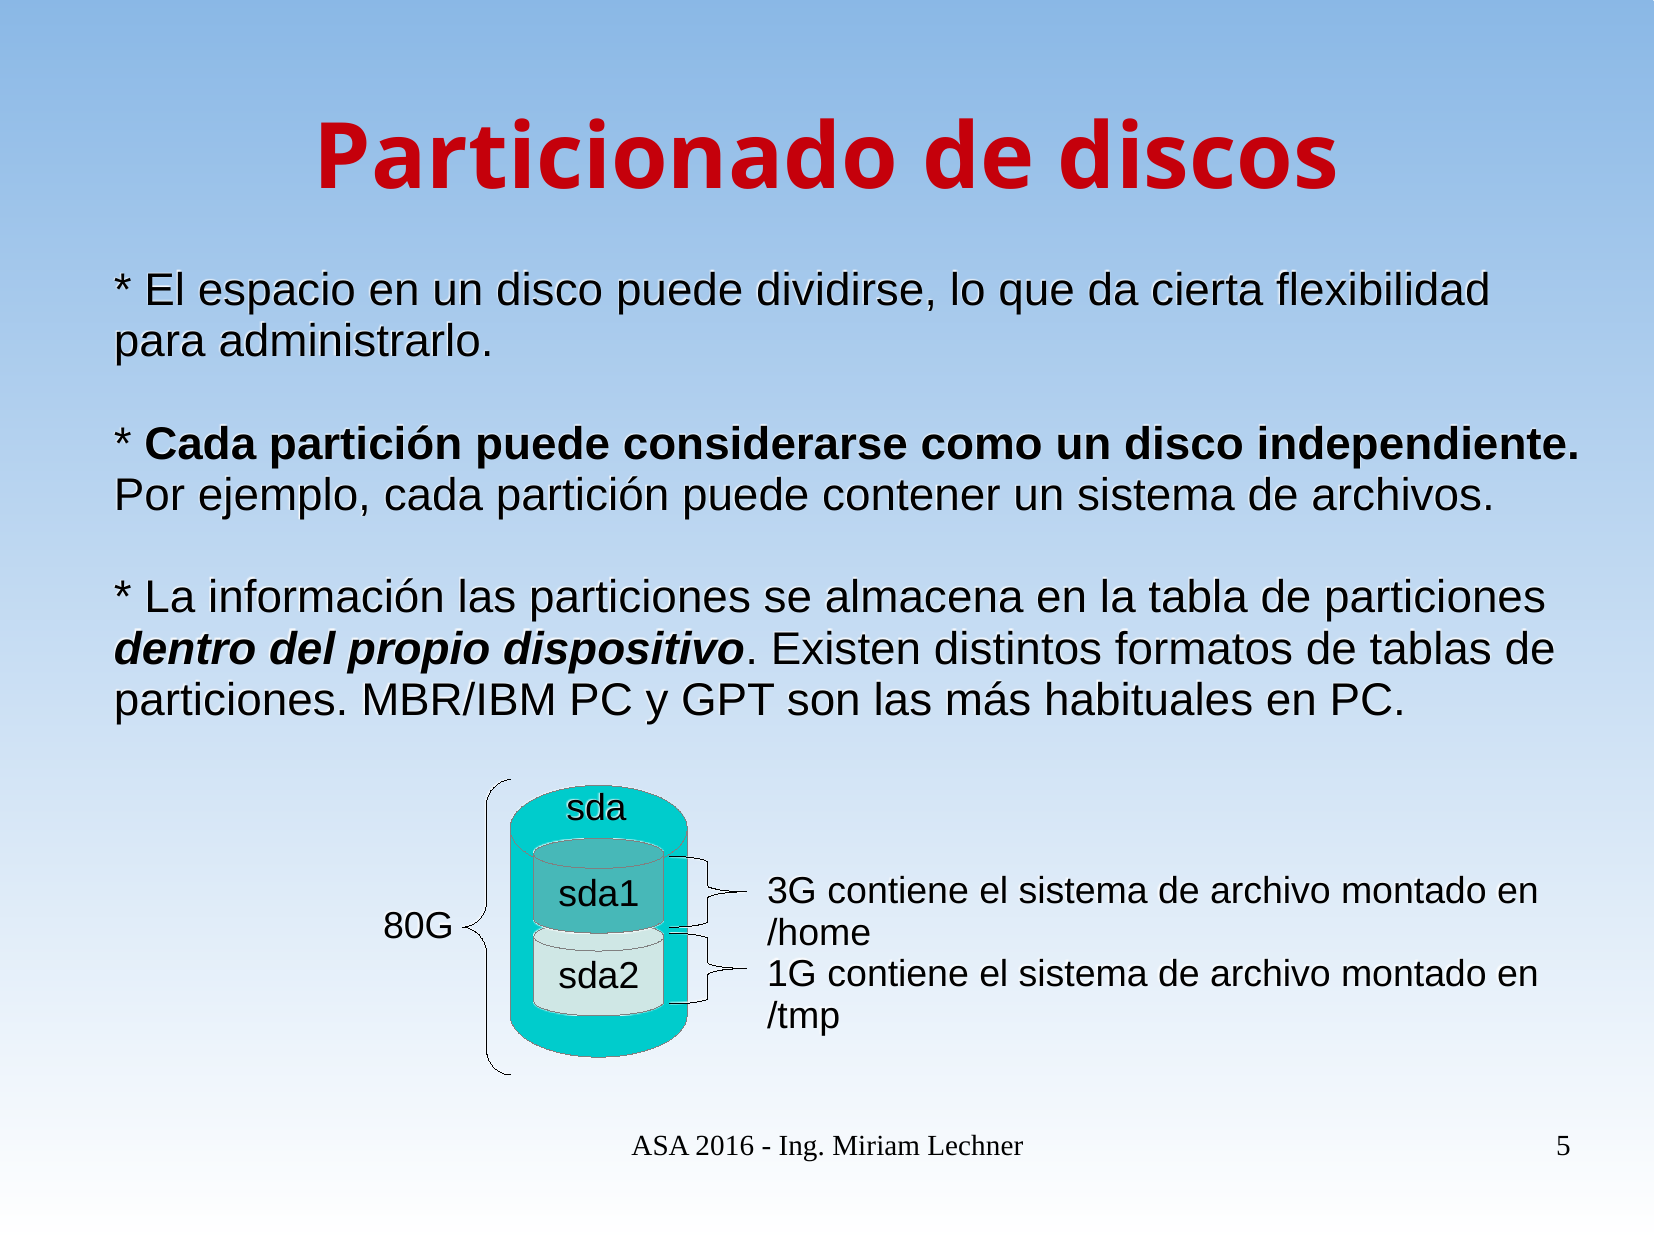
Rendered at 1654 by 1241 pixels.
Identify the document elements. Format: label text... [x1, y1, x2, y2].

text_box 3G contiene el sistema de archivo montado en /home [752, 862, 1565, 962]
text_box sda [551, 779, 642, 837]
text_box 80G [368, 897, 480, 955]
text_box * El espacio en un disco puede dividirse, lo que da cierta flexibilidad para administrarlo. * Cada partición puede considerarse como un disco independiente. Por ejemplo, cada partición puede contener un sistema de archivos. * La información las particiones se almacena en la tabla de particiones dentro del propio dispositivo. Existen distintos formatos de tablas de particiones. MBR/IBM PC y GPT son las más habituales en PC. [99, 256, 1609, 733]
text_box [510, 790, 688, 1058]
text_box sda2 [533, 927, 664, 1016]
text_box 1G contiene el sistema de archivo montado en /tmp [752, 944, 1554, 1044]
title Particionado de discos [82, 49, 1571, 257]
text_box sda1 [533, 838, 664, 934]
